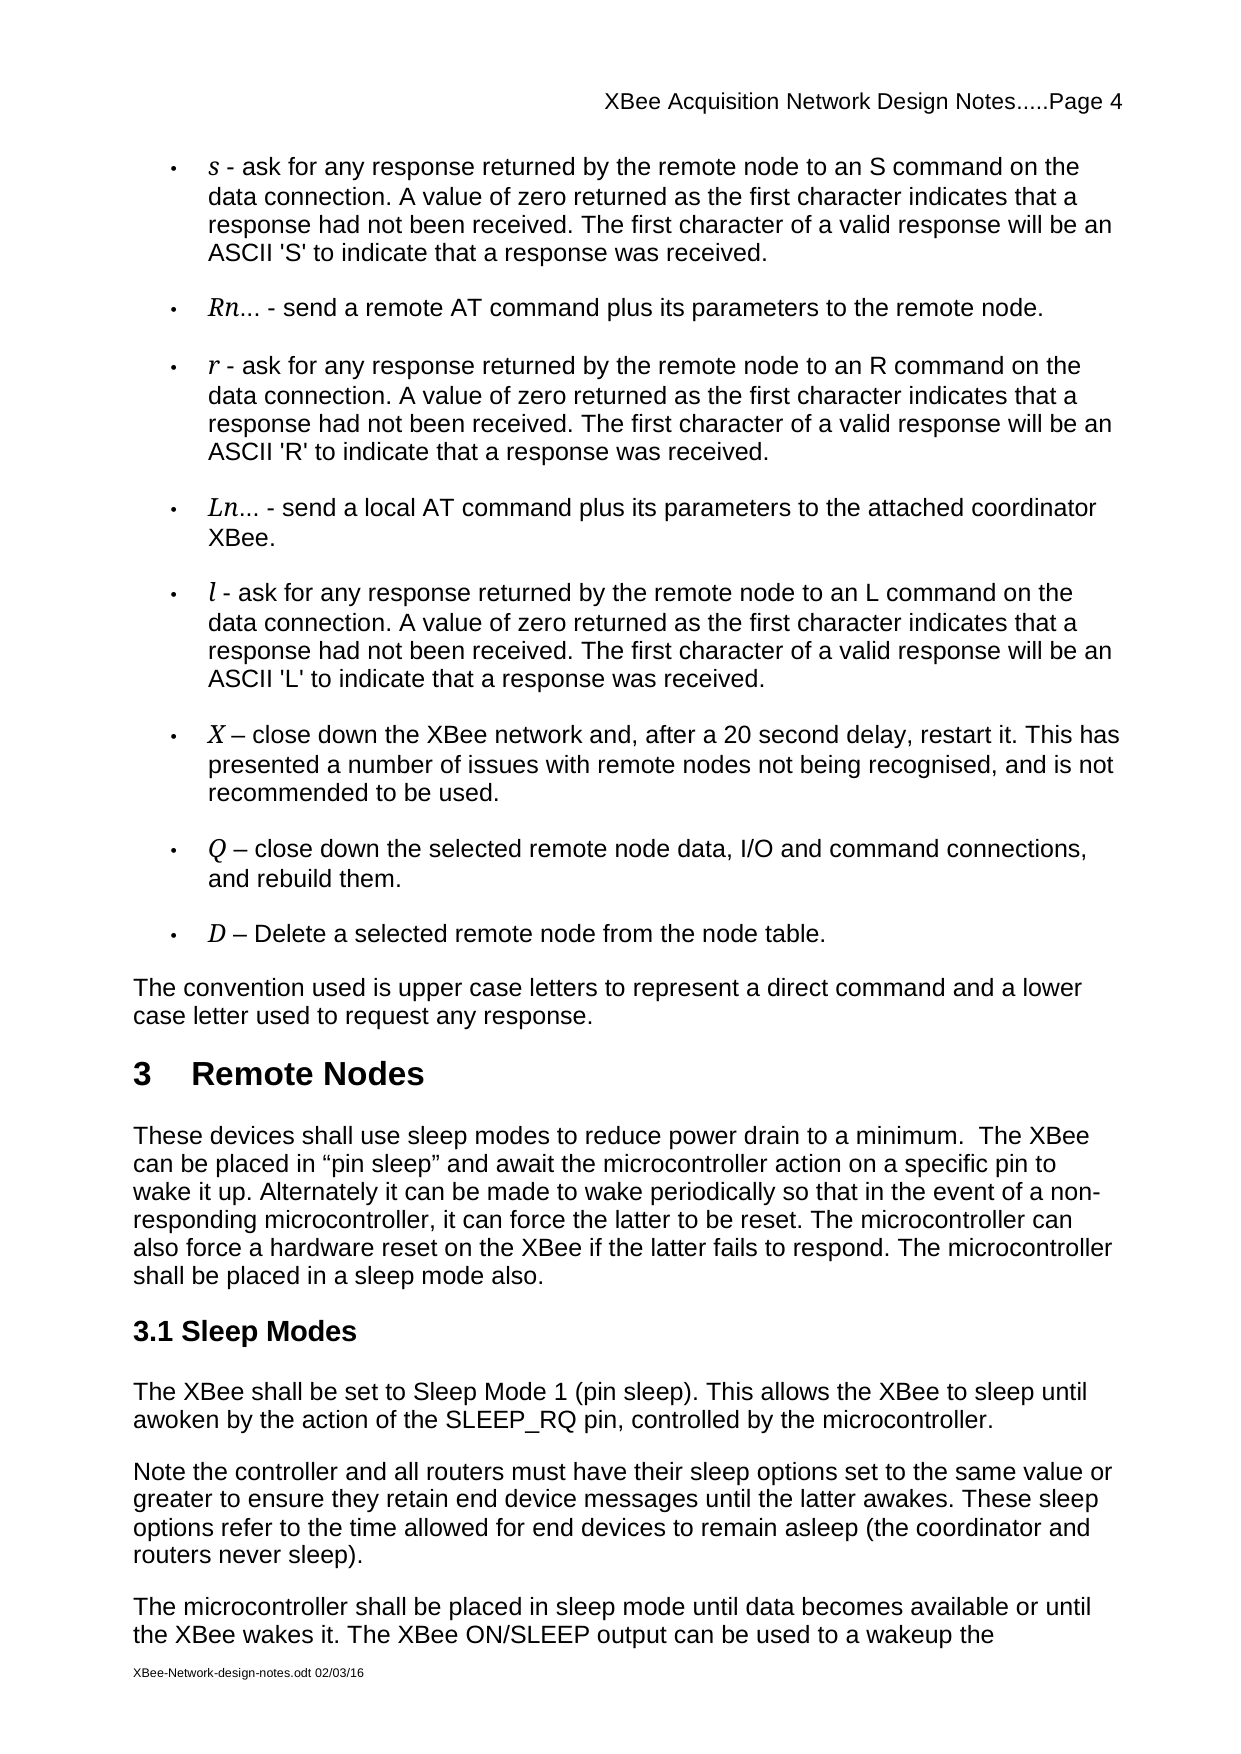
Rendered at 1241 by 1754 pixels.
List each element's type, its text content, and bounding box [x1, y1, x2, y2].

list Rn... - send a remote AT command plus its parameters to the remote node. [170, 290, 1123, 324]
list r - ask for any response returned by the remote node to an R command on the data connection. A value of zero returned as the first character indicates that a response had not been received. The first character of a valid response will be an ASCII 'R' to indicate that a response was received. [170, 348, 1123, 466]
list X – close down the XBee network and, after a 20 second delay, restart it. This has presented a number of issues with remote nodes not being recognised, and is not recommended to be used. [170, 717, 1123, 807]
subtitle Remote Nodes [133, 1054, 1123, 1092]
list l - ask for any response returned by the remote node to an L command on the data connection. A value of zero returned as the first character indicates that a response had not been received. The first character of a valid response will be an ASCII 'L' to indicate that a response was received. [170, 575, 1123, 693]
text The convention used is upper case letters to represent a direct command and a lower case letter used to request any response. [133, 974, 1123, 1030]
text These devices shall use sleep modes to reduce power drain to a minimum. The XBee can be placed in “pin sleep” and await the microcontroller action on a specific pin to wake it up. Alternately it can be made to wake periodically so that in the event of a non-responding microcontroller, it can force the latter to be reset. The microcontroller can also force a hardware reset on the XBee if the latter fails to respond. The microcontroller shall be placed in a sleep mode also. [133, 1122, 1123, 1290]
text The microcontroller shall be placed in sleep mode until data becomes available or until the XBee wakes it. The XBee ON/SLEEP output can be used to a wakeup the [133, 1593, 1123, 1649]
text Note the controller and all routers must have their sleep options set to the same value or greater to ensure they retain end device messages until the latter awakes. These sleep options refer to the time allowed for end devices to remain asleep (the coordinator and routers never sleep). [133, 1457, 1123, 1569]
list Ln... - send a local AT command plus its parameters to the attached coordinator XBee. [170, 489, 1123, 552]
list s - ask for any response returned by the remote node to an S command on the data connection. A value of zero returned as the first character indicates that a response had not been received. The first character of a valid response will be an ASCII 'S' to indicate that a response was received. [170, 149, 1123, 267]
list D – Delete a selected remote node from the node table. [170, 916, 1123, 950]
text The XBee shall be set to Sleep Mode 1 (pin sleep). This allows the XBee to sleep until awoken by the action of the SLEEP_RQ pin, controlled by the microcontroller. [133, 1378, 1123, 1434]
subtitle Sleep Modes [133, 1315, 1123, 1348]
list Q – close down the selected remote node data, I/O and command connections, and rebuild them. [170, 831, 1123, 892]
